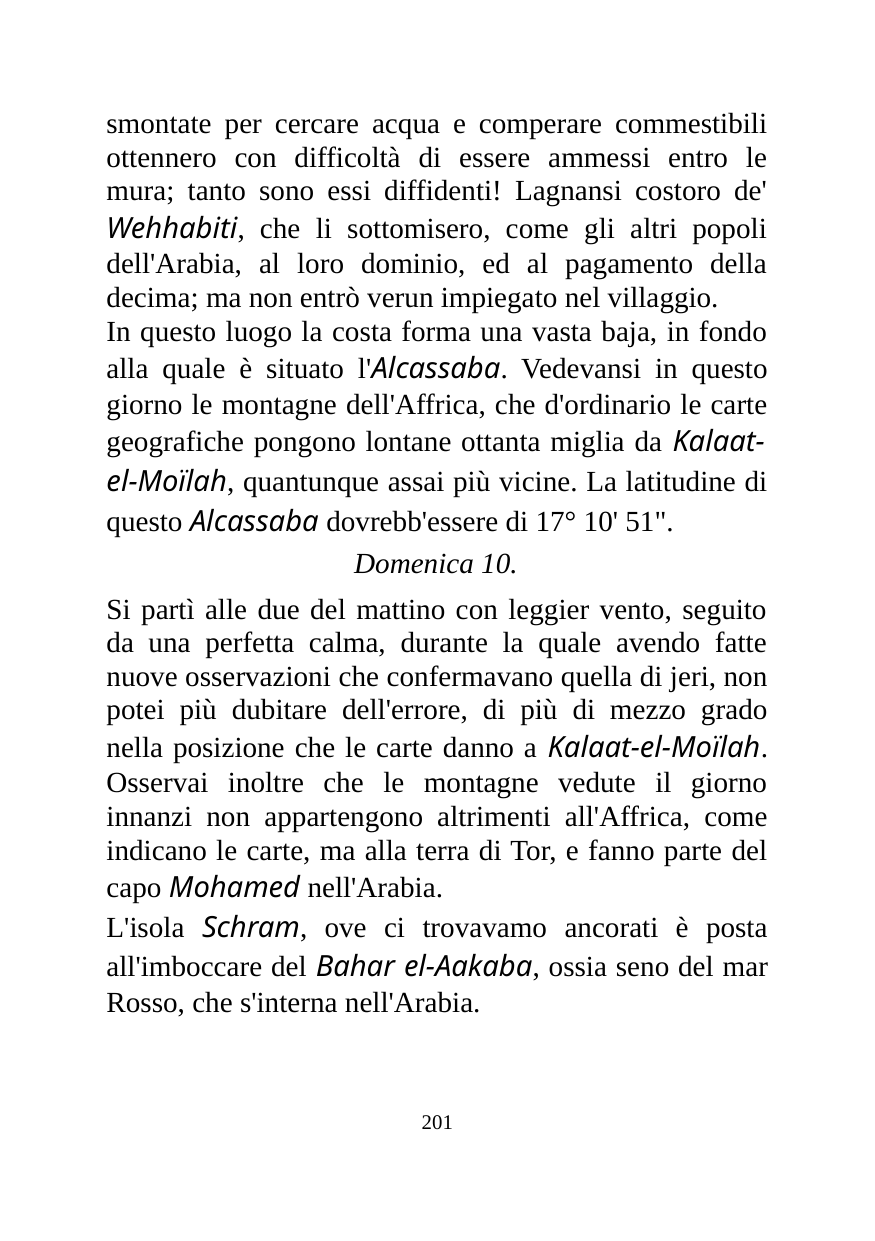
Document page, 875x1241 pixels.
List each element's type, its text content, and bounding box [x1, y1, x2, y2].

text smontate per cercare acqua e comperare commestibili ottennero con difficoltà di essere ammessi entro le mura; tanto sono essi diffidenti! Lagnansi costoro de' Wehhabiti, che li sottomisero, come gli altri popoli dell'Arabia, al loro dominio, ed al pagamento della decima; ma non entrò verun impiegato nel villaggio. [106, 106, 768, 314]
text L'isola Schram, ove ci trovavamo ancorati è posta all'imboccare del Bahar el-Aakaba, ossia seno del mar Rosso, che s'interna nell'Arabia. [106, 906, 768, 1019]
text Si partì alle due del mattino con leggier vento, seguito da una perfetta calma, durante la quale avendo fatte nuove osservazioni che confermavano quella di jeri, non potei più dubitare dell'errore, di più di mezzo grado nella posizione che le carte danno a Kalaat-el-Moïlah. Osservai inoltre che le montagne vedute il giorno innanzi non appartengono altrimenti all'Affrica, come indicano le carte, ma alla terra di Tor, e fanno parte del capo Mohamed nell'Arabia. [106, 592, 768, 906]
text In questo luogo la costa forma una vasta baja, in fondo alla quale è situato l'Alcassaba. Vedevansi in questo giorno le montagne dell'Affrica, che d'ordinario le carte geografiche pongono lontane ottanta miglia da Kalaat-el-Moïlah, quantunque assai più vicine. La latitudine di questo Alcassaba dovrebb'essere di 17° 10' 51". [106, 314, 768, 539]
subtitle Domenica 10. [106, 546, 768, 579]
